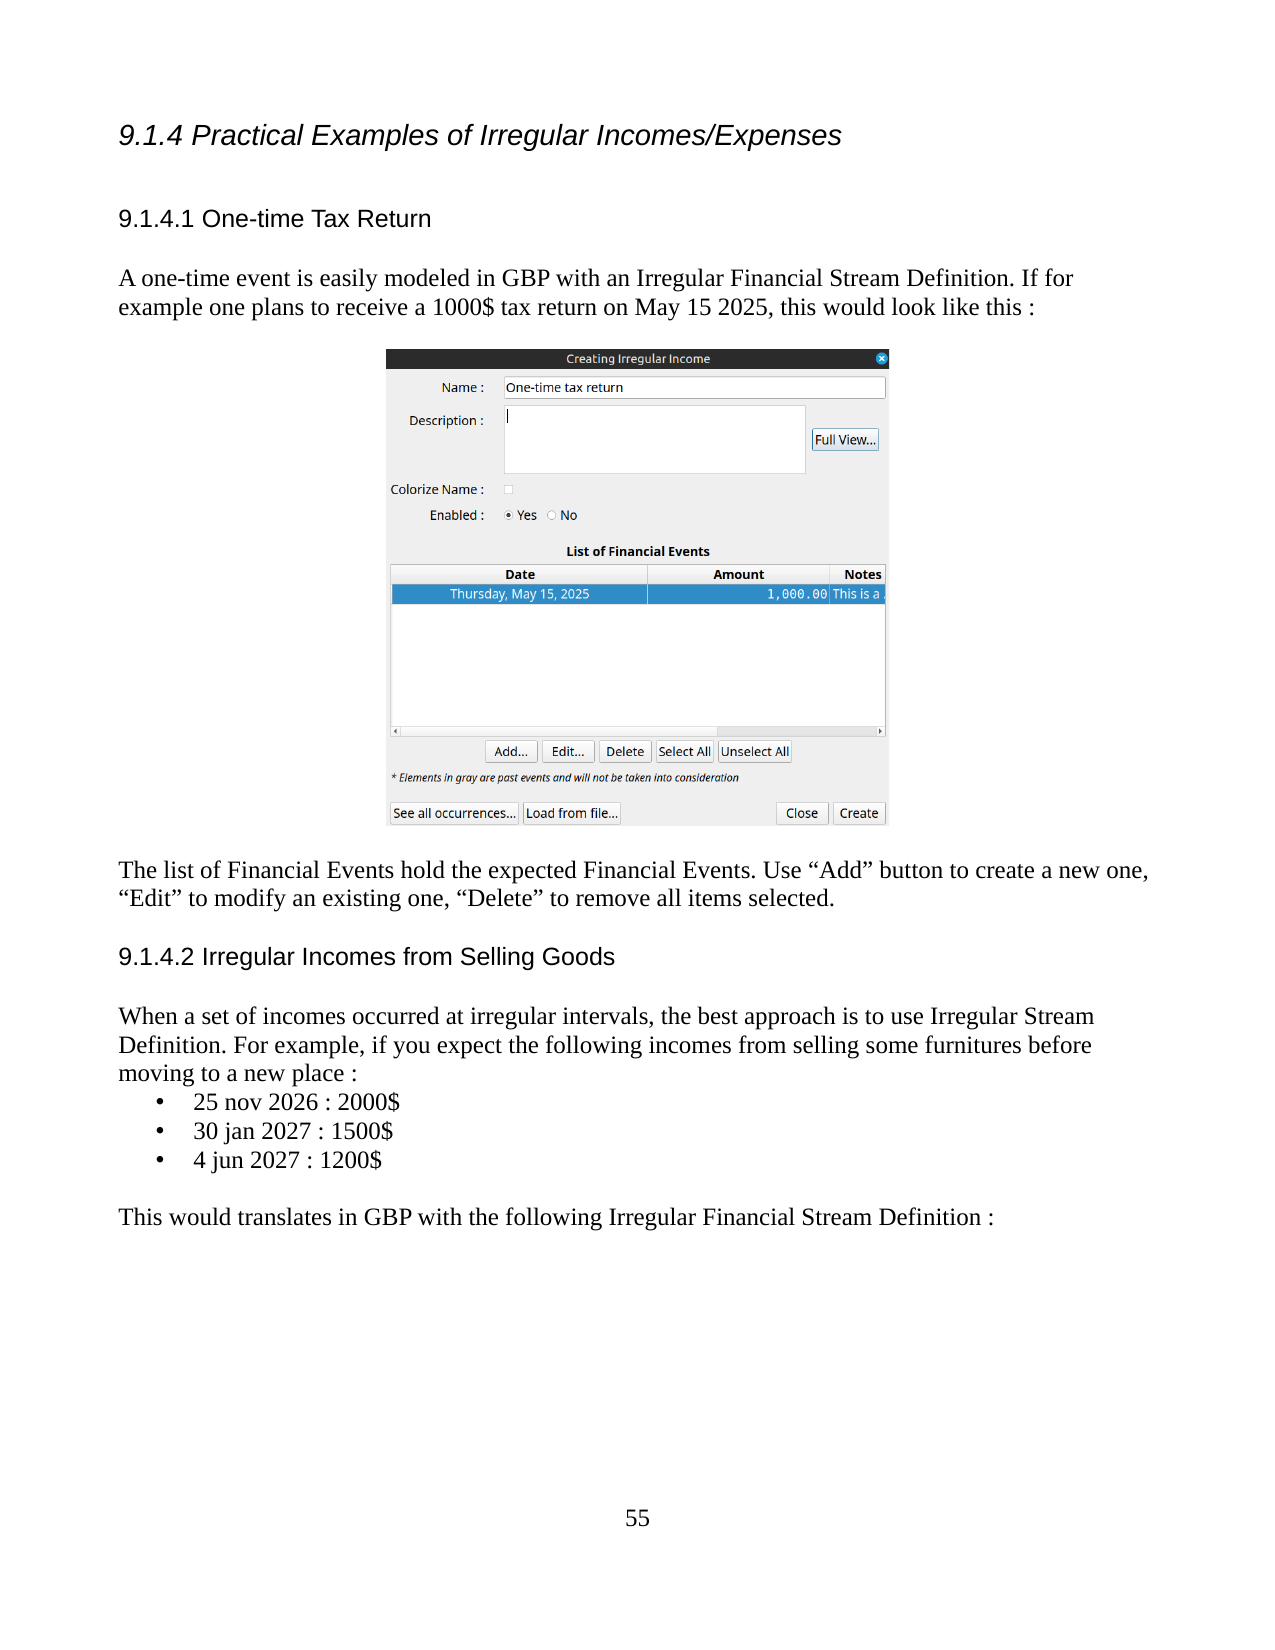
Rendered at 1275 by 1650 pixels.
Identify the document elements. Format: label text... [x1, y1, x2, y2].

subtitle Practical Examples of Irregular Incomes/Expenses [118, 118, 1157, 152]
list 25 nov 2026 : 2000$ [156, 1087, 1157, 1116]
text A one-time event is easily modeled in GBP with an Irregular Financial Stream Definition. If for example one plans to receive a 1000$ tax return on May 15 2025, this would look like this : [118, 263, 1157, 320]
text This would translates in GBP with the following Irregular Financial Stream Definition : [118, 1202, 1157, 1231]
list 30 jan 2027 : 1500$ [156, 1116, 1157, 1145]
subtitle One-time Tax Return [118, 204, 1157, 233]
picture [386, 349, 890, 826]
text The list of Financial Events hold the expected Financial Events. Use “Add” button to create a new one, “Edit” to modify an existing one, “Delete” to remove all items selected. [118, 855, 1157, 912]
list 4 jun 2027 : 1200$ [156, 1145, 1157, 1173]
subtitle Irregular Incomes from Selling Goods [118, 942, 1157, 971]
text When a set of incomes occurred at irregular intervals, the best approach is to use Irregular Stream Definition. For example, if you expect the following incomes from selling some furnitures before moving to a new place : [118, 1001, 1157, 1087]
